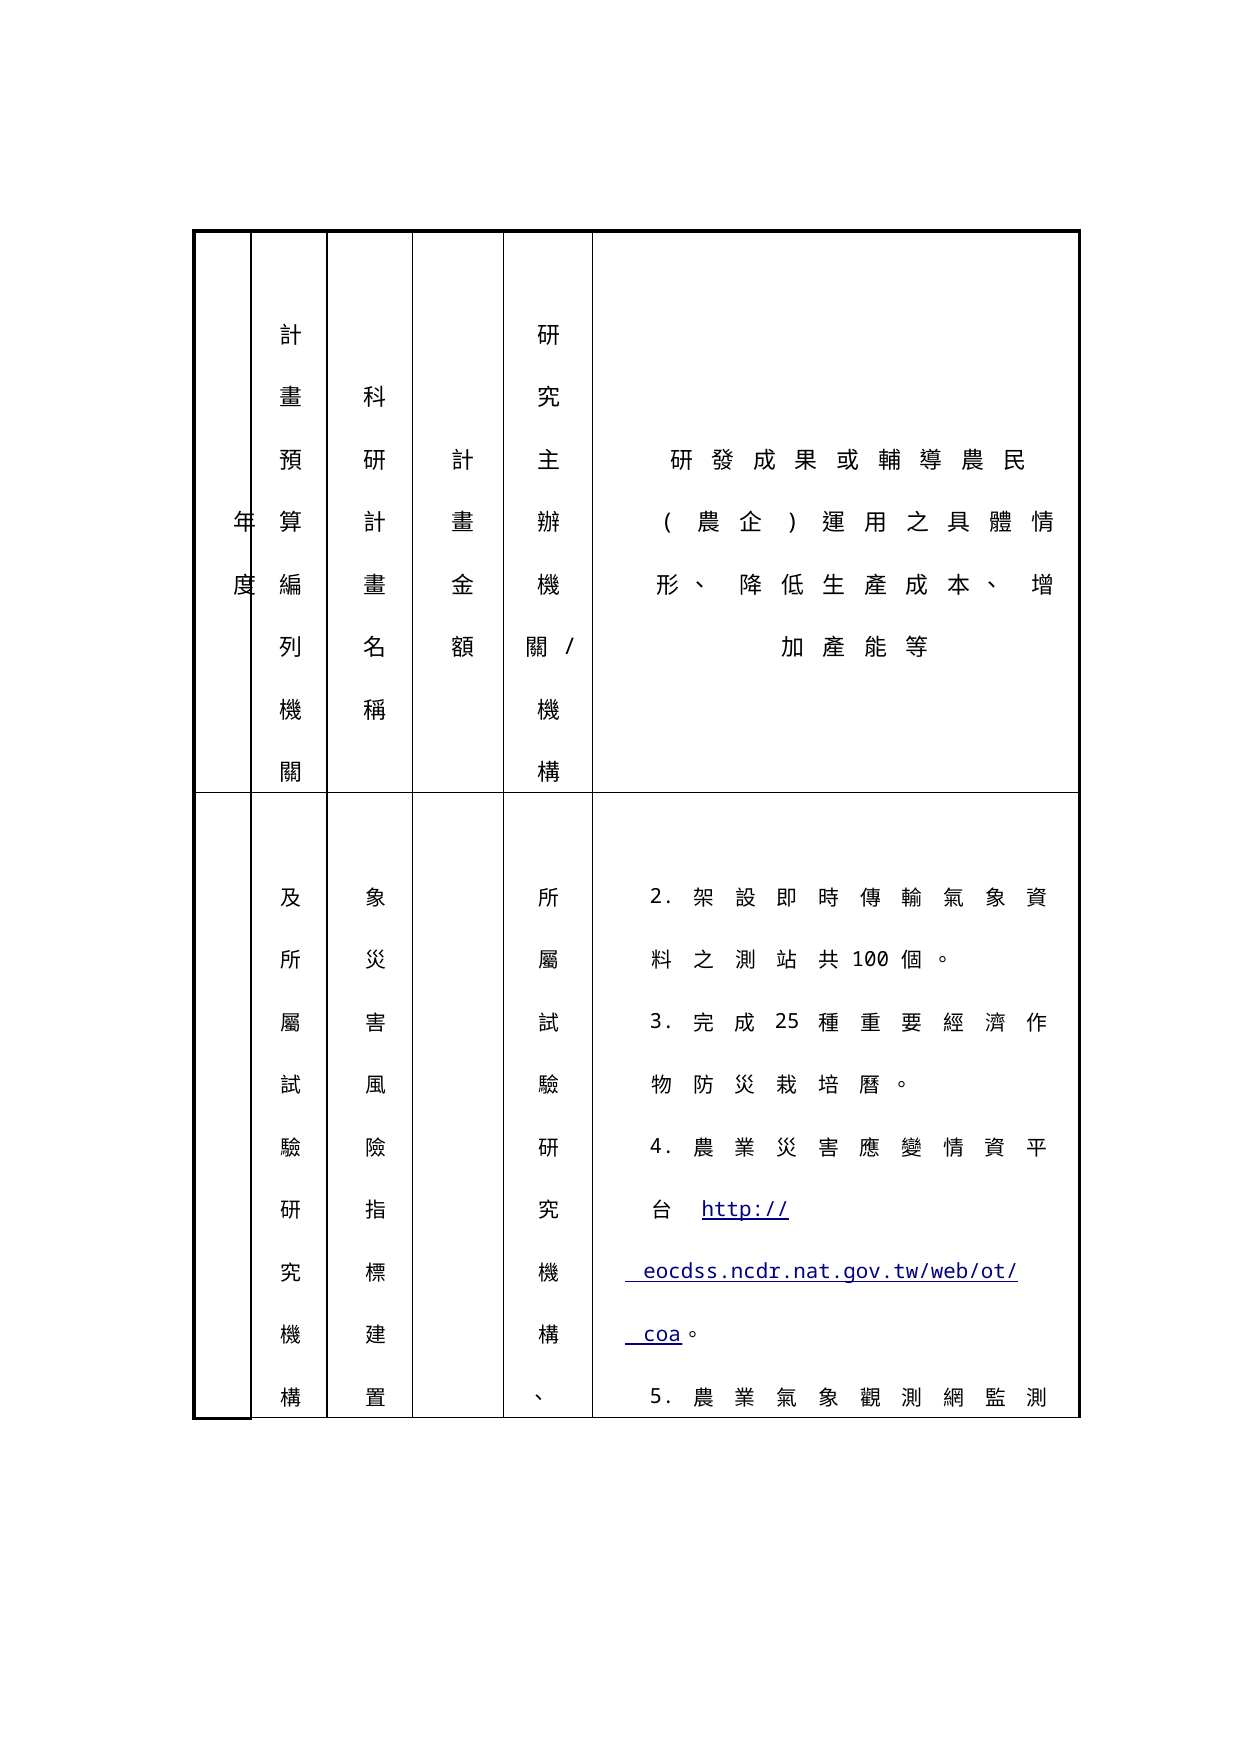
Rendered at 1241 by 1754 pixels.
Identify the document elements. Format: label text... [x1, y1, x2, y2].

table_cell [196, 793, 250, 1417]
table_header 計畫 金額 [413, 233, 503, 792]
table_header 研究主辦機關/機構 [504, 233, 592, 792]
table_header 科研計畫名稱 [328, 233, 412, 792]
table_cell 所屬試驗研究機構、 [504, 793, 592, 1417]
table_header 研發成果或輔導農民(農企)運用之具體情形、降低生產成本、增加產能等 [593, 233, 1078, 792]
table_cell 2.架設即時傳輸氣象資料之測站共100個。 3.完成25種重要經濟作物防災栽培曆。 4.農業災害應變情資平台http://eocdss.ncdr.nat.gov.tw/web/ot/coa。 5.農業氣象觀測網監測 [593, 793, 1078, 1417]
table_header 計畫預算編列機關 [252, 233, 326, 792]
table_cell [413, 793, 503, 1417]
table_cell 象災害風險指標建置 [328, 793, 412, 1417]
table_header 年度 [196, 233, 250, 792]
table_cell 及所屬試驗研究機構 [252, 793, 326, 1417]
